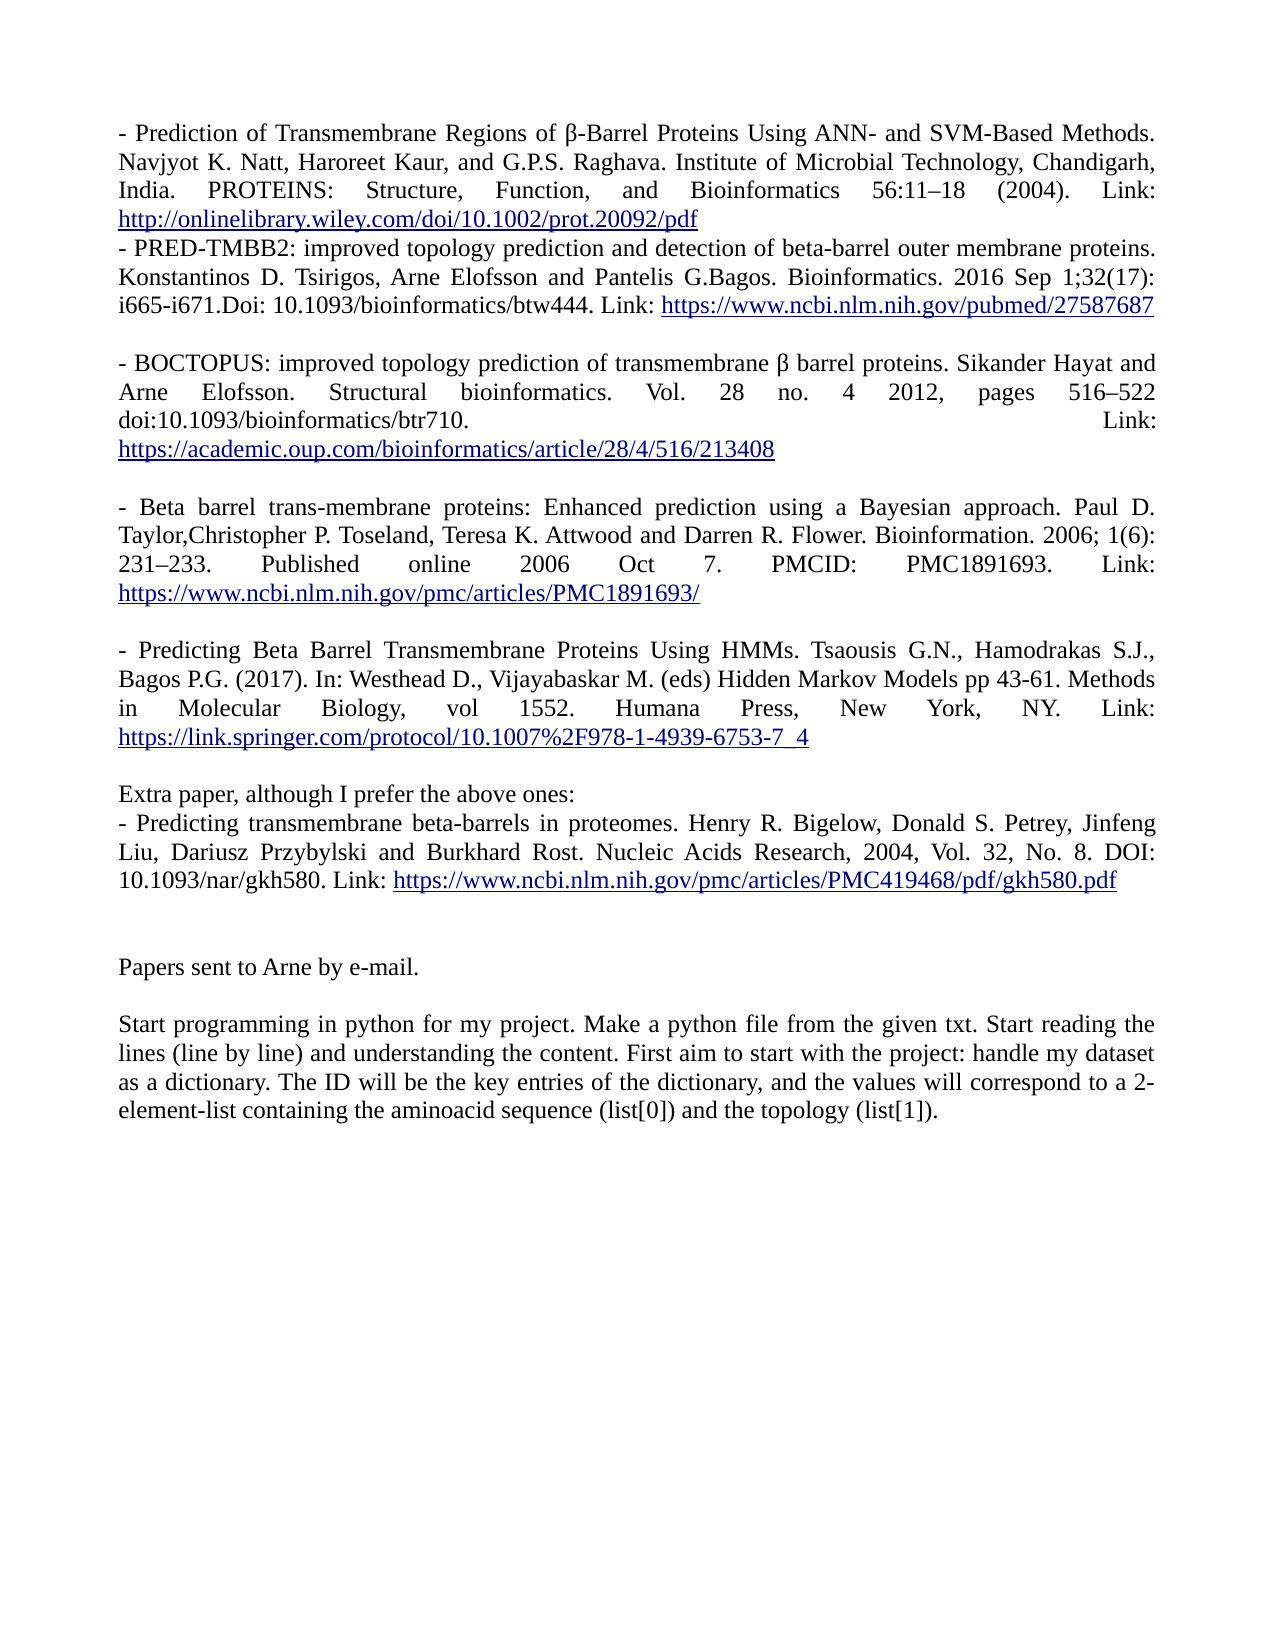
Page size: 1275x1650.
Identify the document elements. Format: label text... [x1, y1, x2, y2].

text Extra paper, although I prefer the above ones: [118, 779, 1157, 808]
text - Prediction of Transmembrane Regions of β-Barrel Proteins Using ANN- and SVM-Based Methods. Navjyot K. Natt, Haroreet Kaur, and G.P.S. Raghava. Institute of Microbial Technology, Chandigarh, India. PROTEINS: Structure, Function, and Bioinformatics 56:11–18 (2004). Link: http://onlinelibrary.wiley.com/doi/10.1002/prot.20092/pdf [118, 118, 1157, 233]
text - Predicting Beta Barrel Transmembrane Proteins Using HMMs. Tsaousis G.N., Hamodrakas S.J., Bagos P.G. (2017). In: Westhead D., Vijayabaskar M. (eds) Hidden Markov Models pp 43-61. Methods in Molecular Biology, vol 1552. Humana Press, New York, NY. Link: https://link.springer.com/protocol/10.1007%2F978-1-4939-6753-7_4 [118, 636, 1157, 751]
text - BOCTOPUS: improved topology prediction of transmembrane β barrel proteins. Sikander Hayat and Arne Elofsson. Structural bioinformatics. Vol. 28 no. 4 2012, pages 516–522 doi:10.1093/bioinformatics/btr710. Link: https://academic.oup.com/bioinformatics/article/28/4/516/213408 [118, 348, 1157, 463]
text Papers sent to Arne by e-mail. [118, 952, 1157, 981]
text - Predicting transmembrane beta-barrels in proteomes. Henry R. Bigelow, Donald S. Petrey, Jinfeng Liu, Dariusz Przybylski and Burkhard Rost. Nucleic Acids Research, 2004, Vol. 32, No. 8. DOI: 10.1093/nar/gkh580. Link: https://www.ncbi.nlm.nih.gov/pmc/articles/PMC419468/pdf/gkh580.pdf [118, 808, 1157, 894]
text Start programming in python for my project. Make a python file from the given txt. Start reading the lines (line by line) and understanding the content. First aim to start with the project: handle my dataset as a dictionary. The ID will be the key entries of the dictionary, and the values will correspond to a 2-element-list containing the aminoacid sequence (list[0]) and the topology (list[1]). [118, 1009, 1157, 1124]
text - Beta barrel trans-membrane proteins: Enhanced prediction using a Bayesian approach. Paul D. Taylor,Christopher P. Toseland, Teresa K. Attwood and Darren R. Flower. Bioinformation. 2006; 1(6): 231–233. Published online 2006 Oct 7. PMCID: PMC1891693. Link: https://www.ncbi.nlm.nih.gov/pmc/articles/PMC1891693/ [118, 492, 1157, 607]
text - PRED-TMBB2: improved topology prediction and detection of beta-barrel outer membrane proteins. Konstantinos D. Tsirigos, Arne Elofsson and Pantelis G.Bagos. Bioinformatics. 2016 Sep 1;32(17): i665-i671.Doi: 10.1093/bioinformatics/btw444. Link: https://www.ncbi.nlm.nih.gov/pubmed/27587687 [118, 233, 1157, 319]
